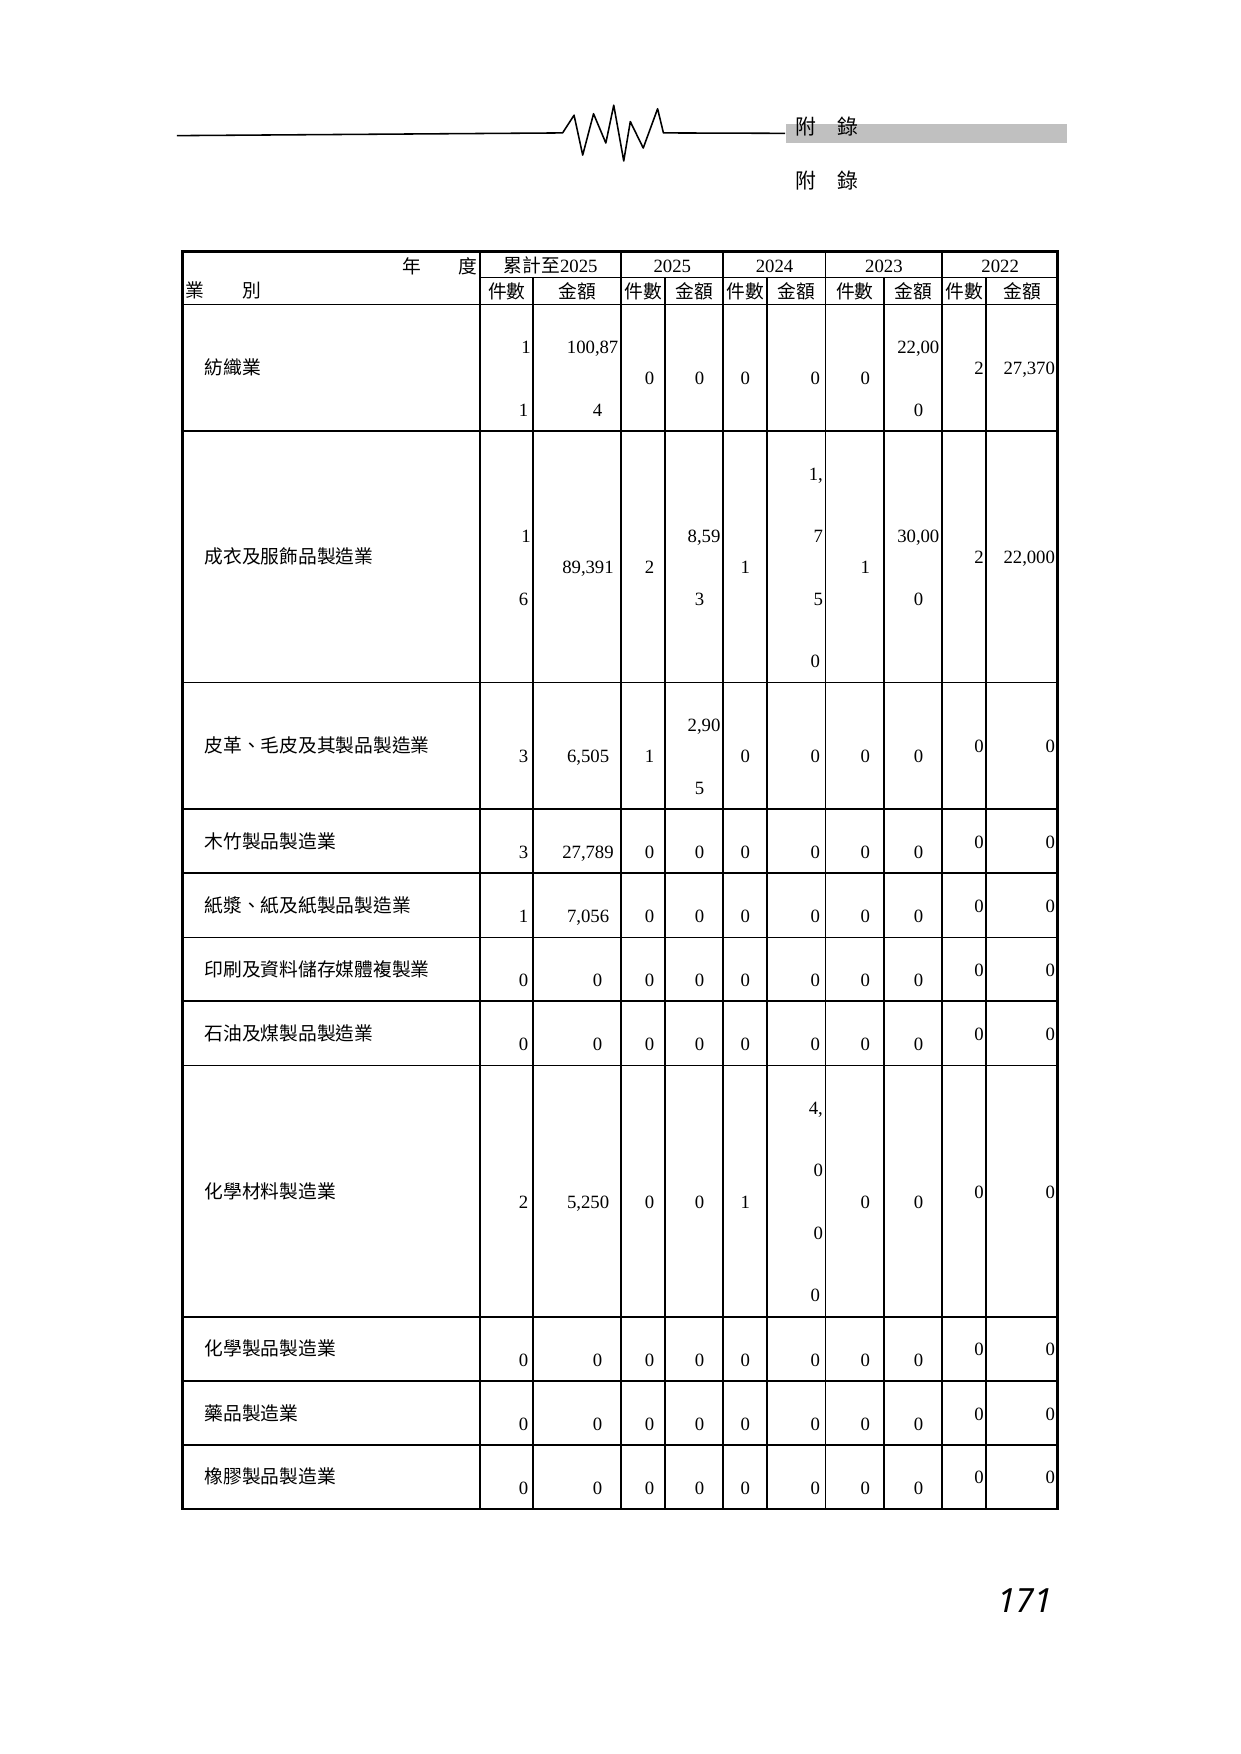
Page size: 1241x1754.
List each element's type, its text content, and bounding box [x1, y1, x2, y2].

table_cell 紙漿、紙及紙製品製造業 [184, 874, 479, 936]
table_cell 0 [943, 683, 985, 808]
table_cell 0 [666, 1382, 722, 1444]
table_cell 0 [885, 874, 941, 936]
table_cell 0 [481, 1446, 532, 1508]
table_cell 0 [885, 1382, 941, 1444]
table_cell 件數 [622, 278, 664, 303]
table_cell 件數 [943, 278, 985, 303]
table_cell 0 [724, 1002, 766, 1064]
table_cell 0 [943, 874, 985, 936]
table_cell 0 [666, 1318, 722, 1380]
table_cell 1 [826, 432, 883, 682]
table_cell 0 [724, 683, 766, 808]
table_cell 0 [622, 1066, 664, 1316]
table_cell 6,505 [534, 683, 620, 808]
table_cell 0 [768, 1446, 825, 1508]
table_cell 0 [768, 874, 825, 936]
table_header 2022 [943, 253, 1056, 277]
table_cell 0 [943, 1002, 985, 1064]
table_header 年 度 業 別 [184, 253, 479, 303]
table_cell 0 [987, 1318, 1056, 1380]
table_cell 0 [987, 938, 1056, 1000]
table_cell 0 [943, 1066, 985, 1316]
table_cell 0 [622, 1002, 664, 1064]
table_cell 27,370 [987, 305, 1056, 430]
table_cell 22,000 [987, 432, 1056, 682]
table_cell 0 [622, 1446, 664, 1508]
table_cell 0 [724, 874, 766, 936]
table_cell 2 [943, 432, 985, 682]
table_cell 2,905 [666, 683, 722, 808]
table_cell 0 [885, 1318, 941, 1380]
table_cell 0 [826, 1002, 883, 1064]
table_cell 0 [885, 683, 941, 808]
table_cell 5,250 [534, 1066, 620, 1316]
table_cell 2 [622, 432, 664, 682]
table_cell 30,000 [885, 432, 941, 682]
table_cell 0 [724, 810, 766, 872]
table_cell 0 [826, 305, 883, 430]
table_cell 金額 [768, 278, 825, 303]
table_cell 0 [943, 1382, 985, 1444]
table_cell 2 [943, 305, 985, 430]
table_cell 0 [987, 683, 1056, 808]
table_cell 0 [724, 938, 766, 1000]
table_cell 0 [826, 810, 883, 872]
table_cell 0 [826, 874, 883, 936]
table_cell 印刷及資料儲存媒體複製業 [184, 938, 479, 1000]
table_cell 藥品製造業 [184, 1382, 479, 1444]
table_cell 0 [885, 1066, 941, 1316]
table_cell 0 [666, 874, 722, 936]
table_cell 0 [826, 1382, 883, 1444]
table_cell 11 [481, 305, 532, 430]
table_cell 木竹製品製造業 [184, 810, 479, 872]
table_cell 0 [481, 938, 532, 1000]
table_cell 0 [768, 305, 825, 430]
table_cell 0 [724, 1318, 766, 1380]
table_cell 化學材料製造業 [184, 1066, 479, 1316]
table_cell 0 [826, 1066, 883, 1316]
table_cell 0 [481, 1382, 532, 1444]
table_cell 0 [987, 1382, 1056, 1444]
table_cell 27,789 [534, 810, 620, 872]
table_cell 0 [943, 1318, 985, 1380]
table_header 2025 [622, 253, 722, 277]
table_cell 0 [724, 1382, 766, 1444]
table_cell 0 [987, 1446, 1056, 1508]
table_cell 石油及煤製品製造業 [184, 1002, 479, 1064]
table_cell 0 [768, 1002, 825, 1064]
table_cell 7,056 [534, 874, 620, 936]
table_cell 0 [622, 1318, 664, 1380]
table_cell 金額 [885, 278, 941, 303]
table_cell 0 [534, 1002, 620, 1064]
table_cell 0 [666, 810, 722, 872]
table_cell 0 [943, 938, 985, 1000]
table_cell 0 [534, 938, 620, 1000]
table_cell 0 [666, 938, 722, 1000]
table_cell 0 [885, 1446, 941, 1508]
table_cell 0 [943, 810, 985, 872]
table_cell 1 [724, 1066, 766, 1316]
table_cell 成衣及服飾品製造業 [184, 432, 479, 682]
table_cell 3 [481, 683, 532, 808]
table_cell 0 [826, 1318, 883, 1380]
table_cell 8,593 [666, 432, 722, 682]
table_cell 0 [622, 874, 664, 936]
table_cell 金額 [666, 278, 722, 303]
table_cell 1,750 [768, 432, 825, 682]
table_cell 0 [826, 1446, 883, 1508]
table_cell 1 [622, 683, 664, 808]
table_cell 金額 [534, 278, 620, 303]
table_cell 0 [622, 810, 664, 872]
table_cell 16 [481, 432, 532, 682]
table_header 累計至2025 [481, 253, 620, 277]
table_cell 0 [481, 1002, 532, 1064]
table_cell 件數 [481, 278, 532, 303]
table_cell 0 [666, 305, 722, 430]
table_cell 紡織業 [184, 305, 479, 430]
table_cell 0 [622, 938, 664, 1000]
table_cell 0 [724, 1446, 766, 1508]
table_cell 0 [987, 810, 1056, 872]
table_cell 0 [987, 1066, 1056, 1316]
table_cell 22,000 [885, 305, 941, 430]
table_cell 金額 [987, 278, 1056, 303]
table_cell 0 [987, 1002, 1056, 1064]
table_cell 皮革、毛皮及其製品製造業 [184, 683, 479, 808]
table_cell 0 [768, 938, 825, 1000]
table_cell 0 [987, 874, 1056, 936]
table_cell 0 [622, 305, 664, 430]
table_cell 件數 [724, 278, 766, 303]
table_header 2024 [724, 253, 825, 277]
table_cell 0 [622, 1382, 664, 1444]
table_cell 0 [826, 938, 883, 1000]
table_cell 0 [768, 1382, 825, 1444]
table_cell 0 [666, 1066, 722, 1316]
table_cell 4,000 [768, 1066, 825, 1316]
table_cell 2 [481, 1066, 532, 1316]
table_cell 89,391 [534, 432, 620, 682]
table_cell 0 [534, 1318, 620, 1380]
table_cell 0 [885, 1002, 941, 1064]
table_cell 0 [666, 1446, 722, 1508]
table_cell 0 [724, 305, 766, 430]
table_cell 0 [481, 1318, 532, 1380]
table_header 2023 [826, 253, 941, 277]
table_cell 0 [885, 810, 941, 872]
table_cell 0 [943, 1446, 985, 1508]
table_cell 3 [481, 810, 532, 872]
table_cell 0 [768, 1318, 825, 1380]
table_cell 件數 [826, 278, 883, 303]
table_cell 0 [666, 1002, 722, 1064]
table_cell 0 [885, 938, 941, 1000]
table_cell 0 [534, 1382, 620, 1444]
table_cell 1 [481, 874, 532, 936]
table_cell 0 [768, 683, 825, 808]
table_cell 1 [724, 432, 766, 682]
table_cell 100,874 [534, 305, 620, 430]
table_cell 0 [768, 810, 825, 872]
table_cell 化學製品製造業 [184, 1318, 479, 1380]
table_cell 0 [534, 1446, 620, 1508]
table_cell 0 [826, 683, 883, 808]
table_cell 橡膠製品製造業 [184, 1446, 479, 1508]
